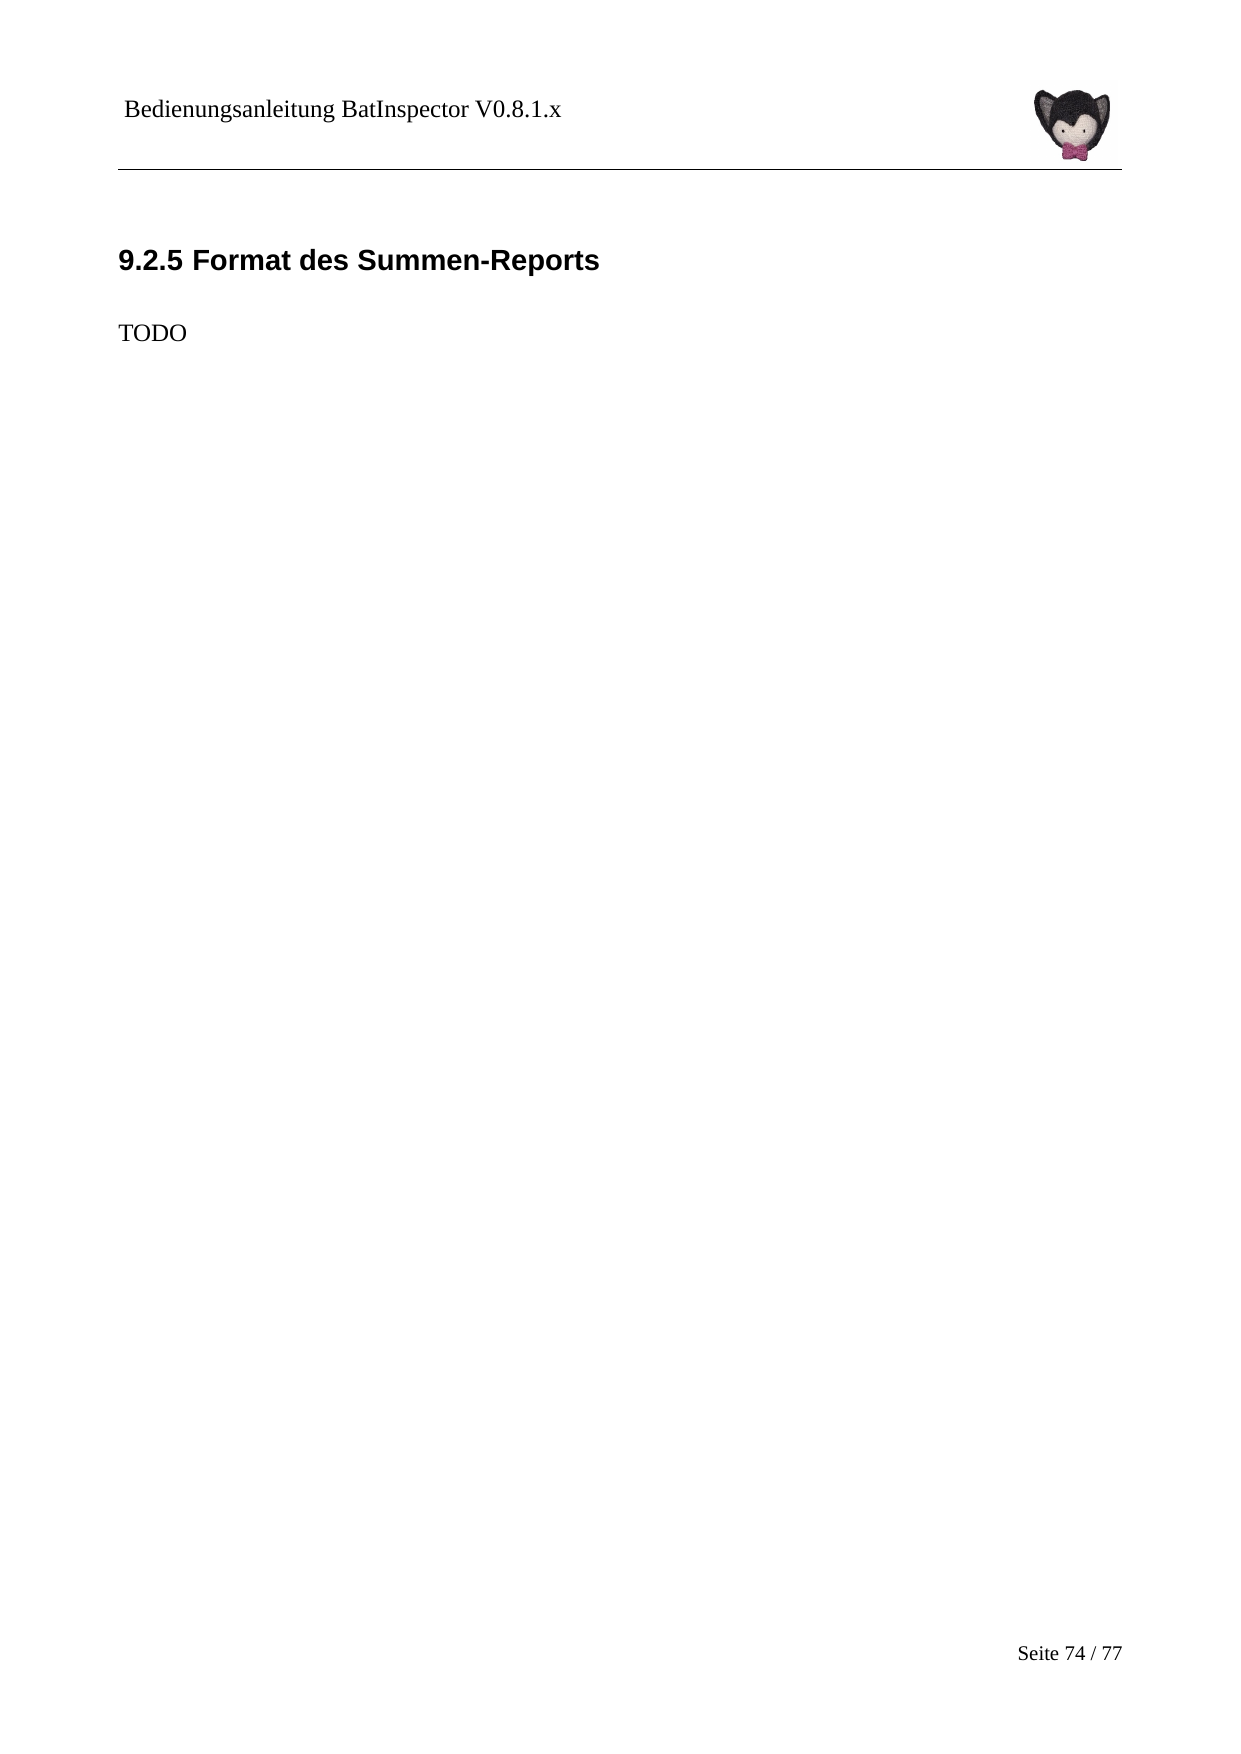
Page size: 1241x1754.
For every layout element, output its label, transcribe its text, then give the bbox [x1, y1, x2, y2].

picture [1030, 80, 1119, 169]
text TODO [118, 318, 1122, 346]
subtitle Format des Summen-Reports [118, 243, 1122, 276]
